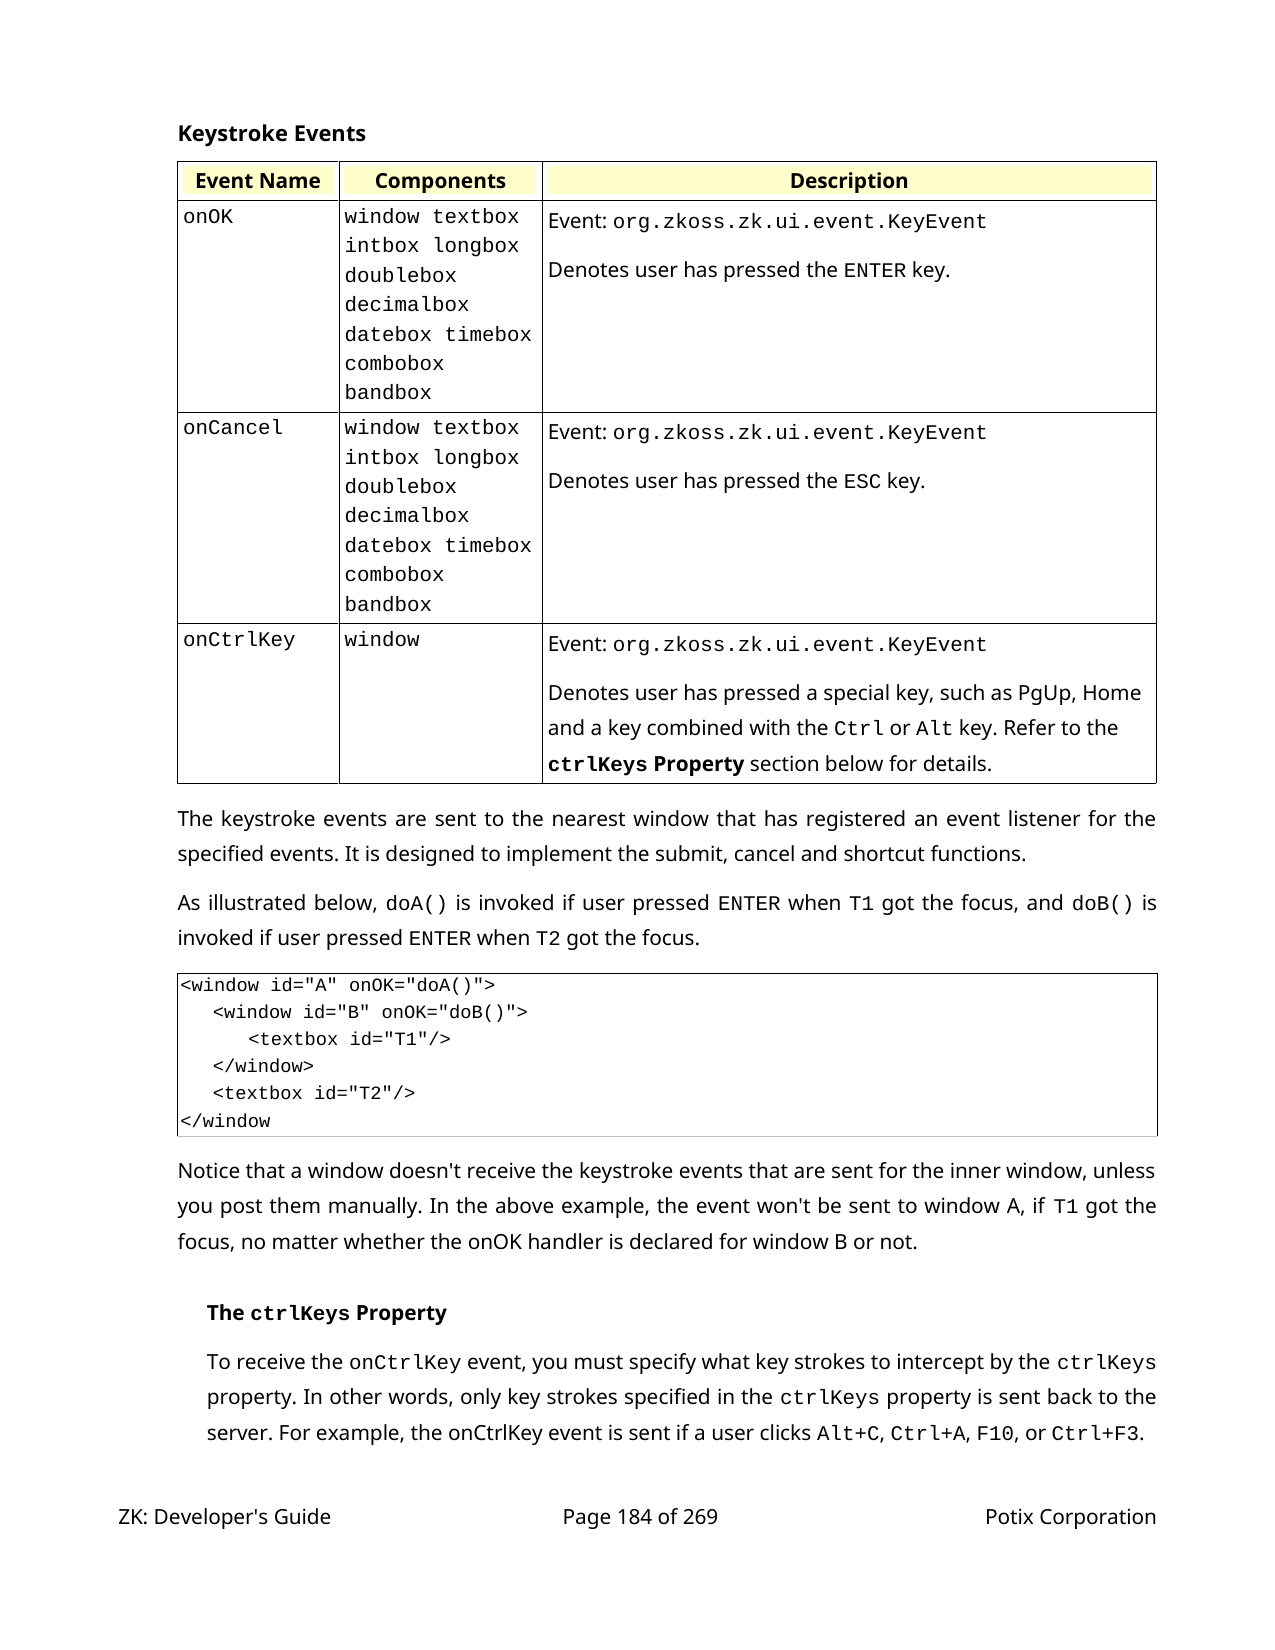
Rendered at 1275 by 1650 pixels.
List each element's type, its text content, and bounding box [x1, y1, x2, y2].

table_header Description [543, 162, 1156, 200]
table_header Components [340, 162, 542, 200]
text </window> [178, 1054, 1157, 1078]
text <textbox id="T1"/> [178, 1027, 1157, 1051]
table_cell window [340, 624, 542, 783]
text As illustrated below, doA() is invoked if user pressed ENTER when T1 got the focus, and doB() is invoked if user pressed ENTER when T2 got the focus. [177, 888, 1157, 952]
table_cell Event: org.zkoss.zk.ui.event.KeyEvent Denotes user has pressed the ENTER key. [543, 201, 1156, 412]
text <textbox id="T2"/> [178, 1081, 1157, 1106]
table_cell onOK [178, 201, 338, 412]
text The keystroke events are sent to the nearest window that has registered an event listener for the specified events. It is designed to implement the submit, cancel and shortcut functions. [177, 804, 1157, 867]
text <window id="B" onOK="doB()"> [178, 1000, 1157, 1024]
table_cell window textbox intbox longbox doublebox decimalbox datebox timebox combobox bandbox [340, 413, 542, 623]
table_header Event Name [178, 162, 338, 200]
table_cell onCancel [178, 413, 338, 623]
table_cell Event: org.zkoss.zk.ui.event.KeyEvent Denotes user has pressed the ESC key. [543, 413, 1156, 623]
text Notice that a window doesn't receive the keystroke events that are sent for the inner window, unless you post them manually. In the above example, the event won't be sent to window A, if T1 got the focus, no matter whether the onOK handler is declared for window B or not. [177, 1156, 1157, 1255]
text <window id="A" onOK="doA()"> [178, 974, 1157, 997]
text </window [178, 1108, 1157, 1136]
table_cell Event: org.zkoss.zk.ui.event.KeyEvent Denotes user has pressed a special key, such as PgUp, Home and a key combined with the Ctrl or Alt key. Refer to the ctrlKeys Property section below for details. [543, 624, 1156, 783]
table_cell onCtrlKey [178, 624, 338, 783]
subtitle The ctrlKeys Property [207, 1298, 1157, 1326]
subtitle Keystroke Events [177, 118, 1157, 148]
table_cell window textbox intbox longbox doublebox decimalbox datebox timebox combobox bandbox [340, 201, 542, 412]
text To receive the onCtrlKey event, you must specify what key strokes to intercept by the ctrlKeys property. In other words, only key strokes specified in the ctrlKeys property is sent back to the server. For example, the onCtrlKey event is sent if a user clicks Alt+C, Ctrl+A, F10, or Ctrl+F3. [207, 1347, 1157, 1447]
